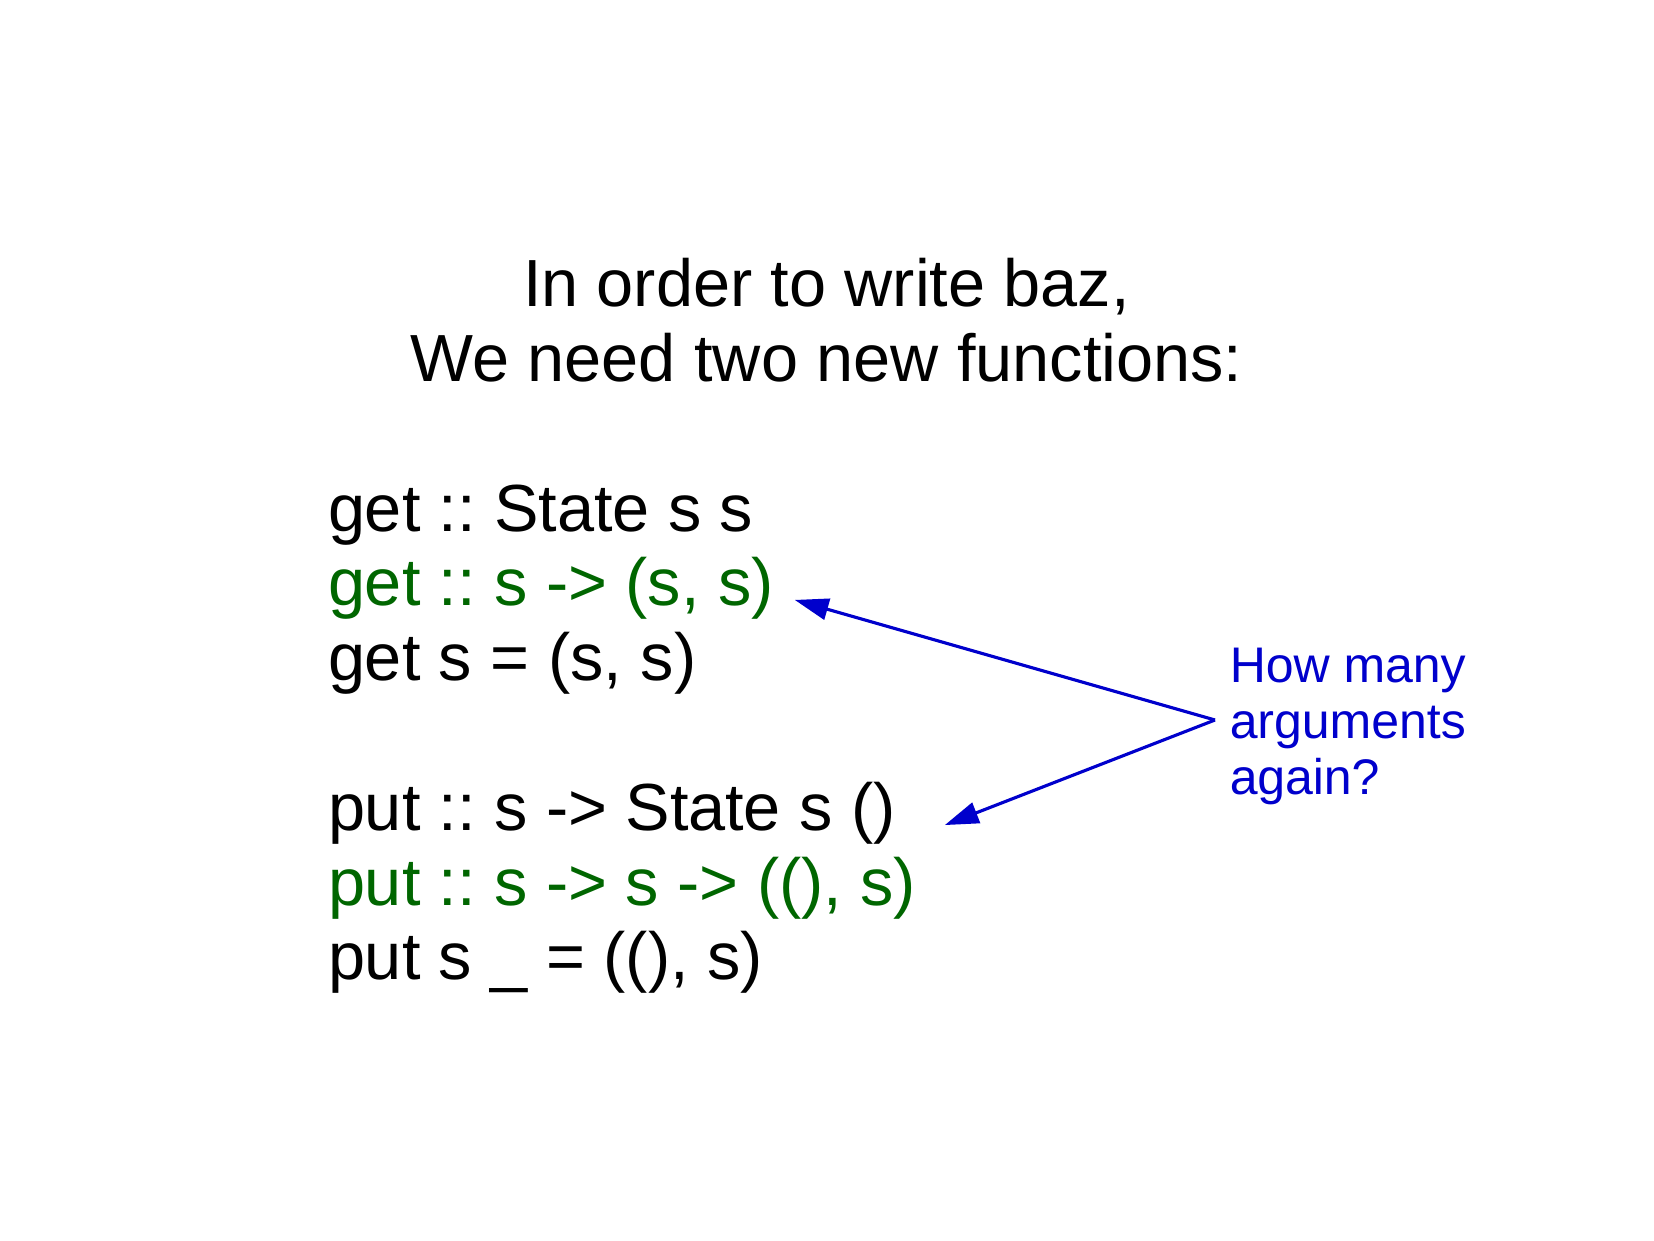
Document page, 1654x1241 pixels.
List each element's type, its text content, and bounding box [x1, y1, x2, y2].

subtitle In order to write baz, We need two new functions: get :: State s s get :: s -> (s, s) get s = (s, s) put :: s -> State s () put :: s -> s -> ((), s) put s _ = ((), s) [328, 187, 1326, 1053]
text_box How many arguments again? [1215, 630, 1481, 814]
